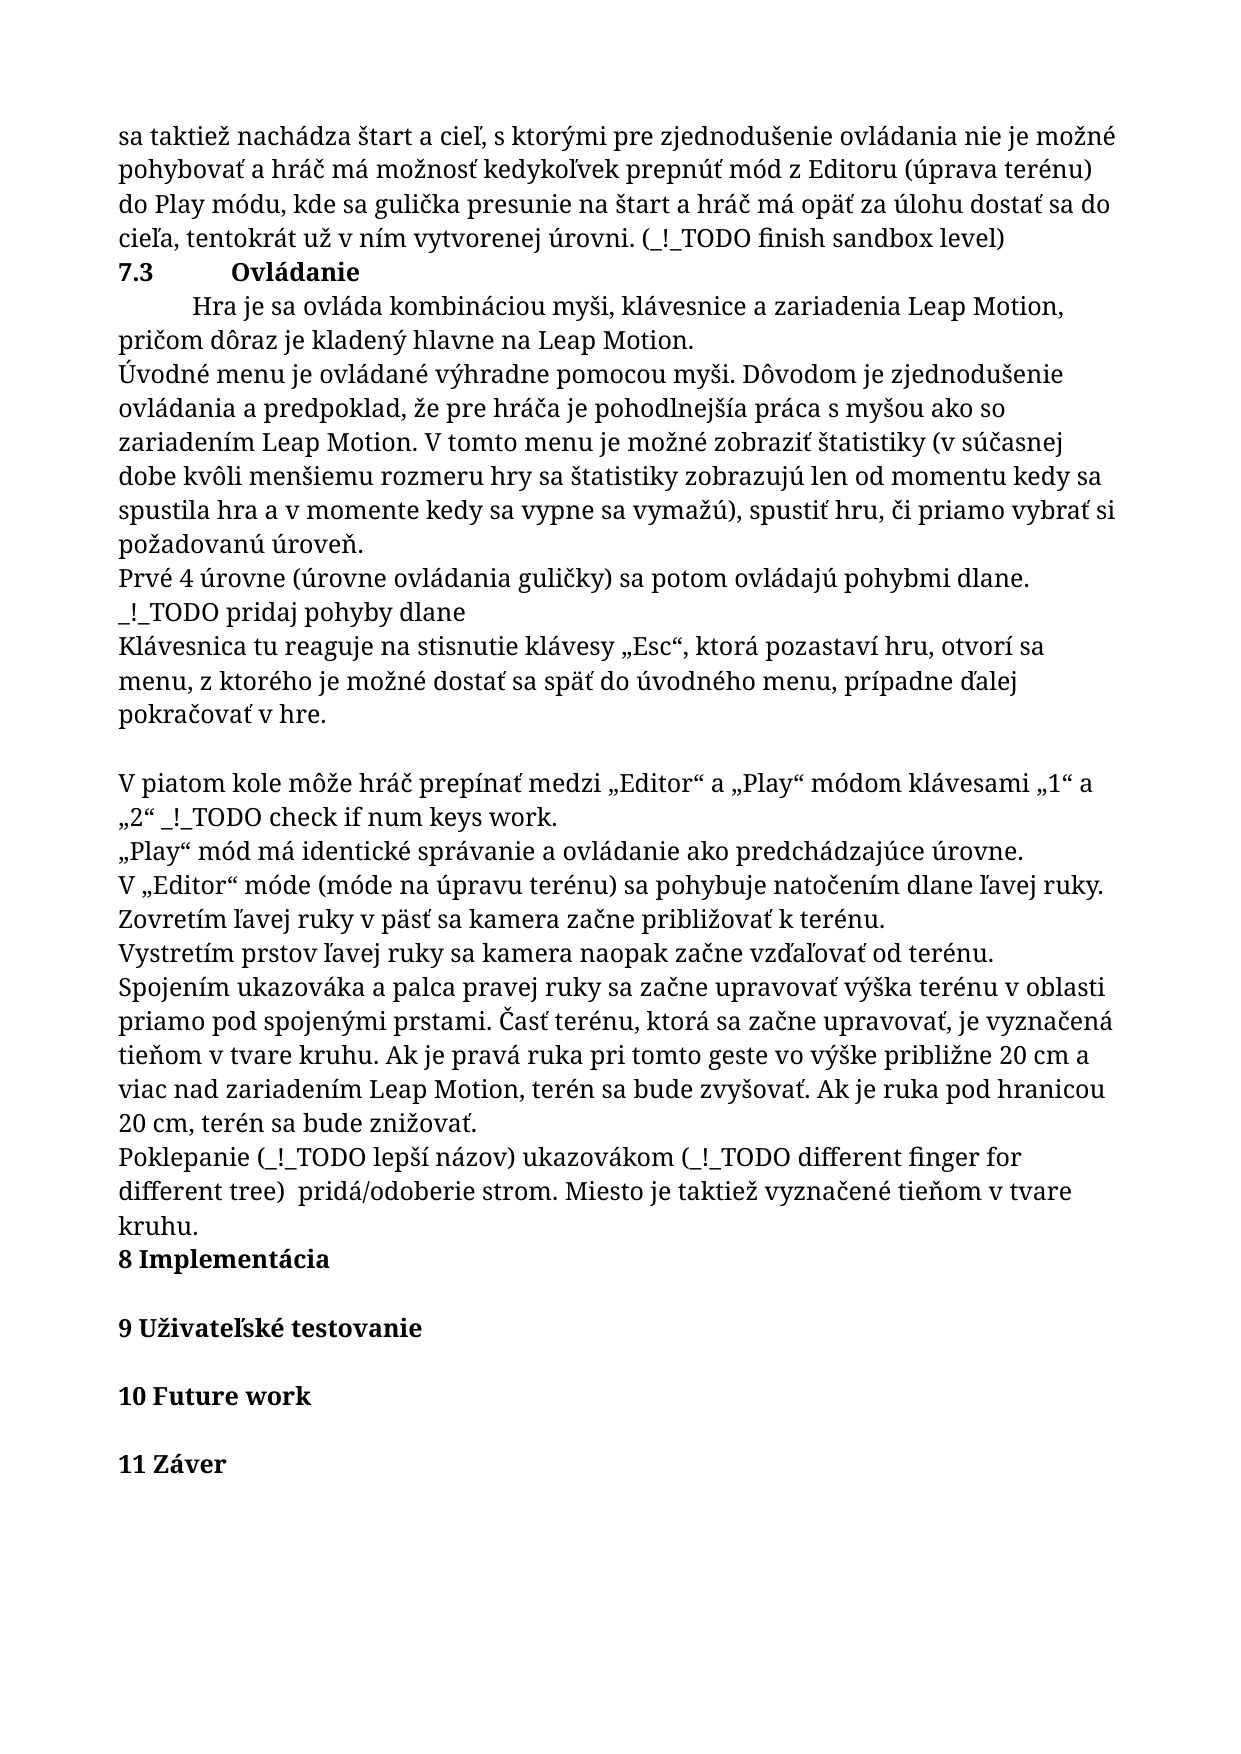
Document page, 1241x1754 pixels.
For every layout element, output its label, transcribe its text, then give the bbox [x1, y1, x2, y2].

text Hra je sa ovláda kombináciou myši, klávesnice a zariadenia Leap Motion, pričom dôraz je kladený hlavne na Leap Motion. [118, 288, 1122, 357]
text V piatom kole môže hráč prepínať medzi „Editor“ a „Play“ módom klávesami „1“ a „2“ _!_TODO check if num keys work. „Play“ mód má identické správanie a ovládanie ako predchádzajúce úrovne. V „Editor“ móde (móde na úpravu terénu) sa pohybuje natočením dlane ľavej ruky. [118, 765, 1122, 902]
text 9 Uživateľské testovanie [118, 1310, 1122, 1344]
text Spojením ukazováka a palca pravej ruky sa začne upravovať výška terénu v oblasti priamo pod spojenými prstami. Časť terénu, ktorá sa začne upravovať, je vyznačená tieňom v tvare kruhu. Ak je pravá ruka pri tomto geste vo výške približne 20 cm a viac nad zariadením Leap Motion, terén sa bude zvyšovať. Ak je ruka pod hranicou 20 cm, terén sa bude znižovať. [118, 970, 1122, 1140]
text 10 Future work [118, 1378, 1122, 1412]
text 11 Záver [118, 1447, 1122, 1481]
text Zovretím ľavej ruky v päsť sa kamera začne približovať k terénu. [118, 902, 1122, 936]
list sa taktiež nachádza štart a cieľ, s ktorými pre zjednodušenie ovládania nie je možné pohybovať a hráč má možnosť kedykoľvek prepnúť mód z Editoru (úprava terénu) do Play módu, kde sa gulička presunie na štart a hráč má opäť za úlohu dostať sa do cieľa, tentokrát už v ním vytvorenej úrovni. (_!_TODO finish sandbox level) [118, 118, 1122, 254]
list Ovládanie [118, 254, 1122, 288]
text 8 Implementácia [118, 1242, 1122, 1276]
text Klávesnica tu reaguje na stisnutie klávesy „Esc“, ktorá pozastaví hru, otvorí sa menu, z ktorého je možné dostať sa späť do úvodného menu, prípadne ďalej pokračovať v hre. [118, 629, 1122, 765]
text Vystretím prstov ľavej ruky sa kamera naopak začne vzďaľovať od terénu. [118, 936, 1122, 970]
text Poklepanie (_!_TODO lepší názov) ukazovákom (_!_TODO different finger for different tree) pridá/odoberie strom. Miesto je taktiež vyznačené tieňom v tvare kruhu. [118, 1140, 1122, 1242]
text Úvodné menu je ovládané výhradne pomocou myši. Dôvodom je zjednodušenie ovládania a predpoklad, že pre hráča je pohodlnejšía práca s myšou ako so zariadením Leap Motion. V tomto menu je možné zobraziť štatistiky (v súčasnej dobe kvôli menšiemu rozmeru hry sa štatistiky zobrazujú len od momentu kedy sa spustila hra a v momente kedy sa vypne sa vymažú), spustiť hru, či priamo vybrať si požadovanú úroveň. [118, 357, 1122, 561]
text Prvé 4 úrovne (úrovne ovládania guličky) sa potom ovládajú pohybmi dlane. _!_TODO pridaj pohyby dlane [118, 561, 1122, 629]
